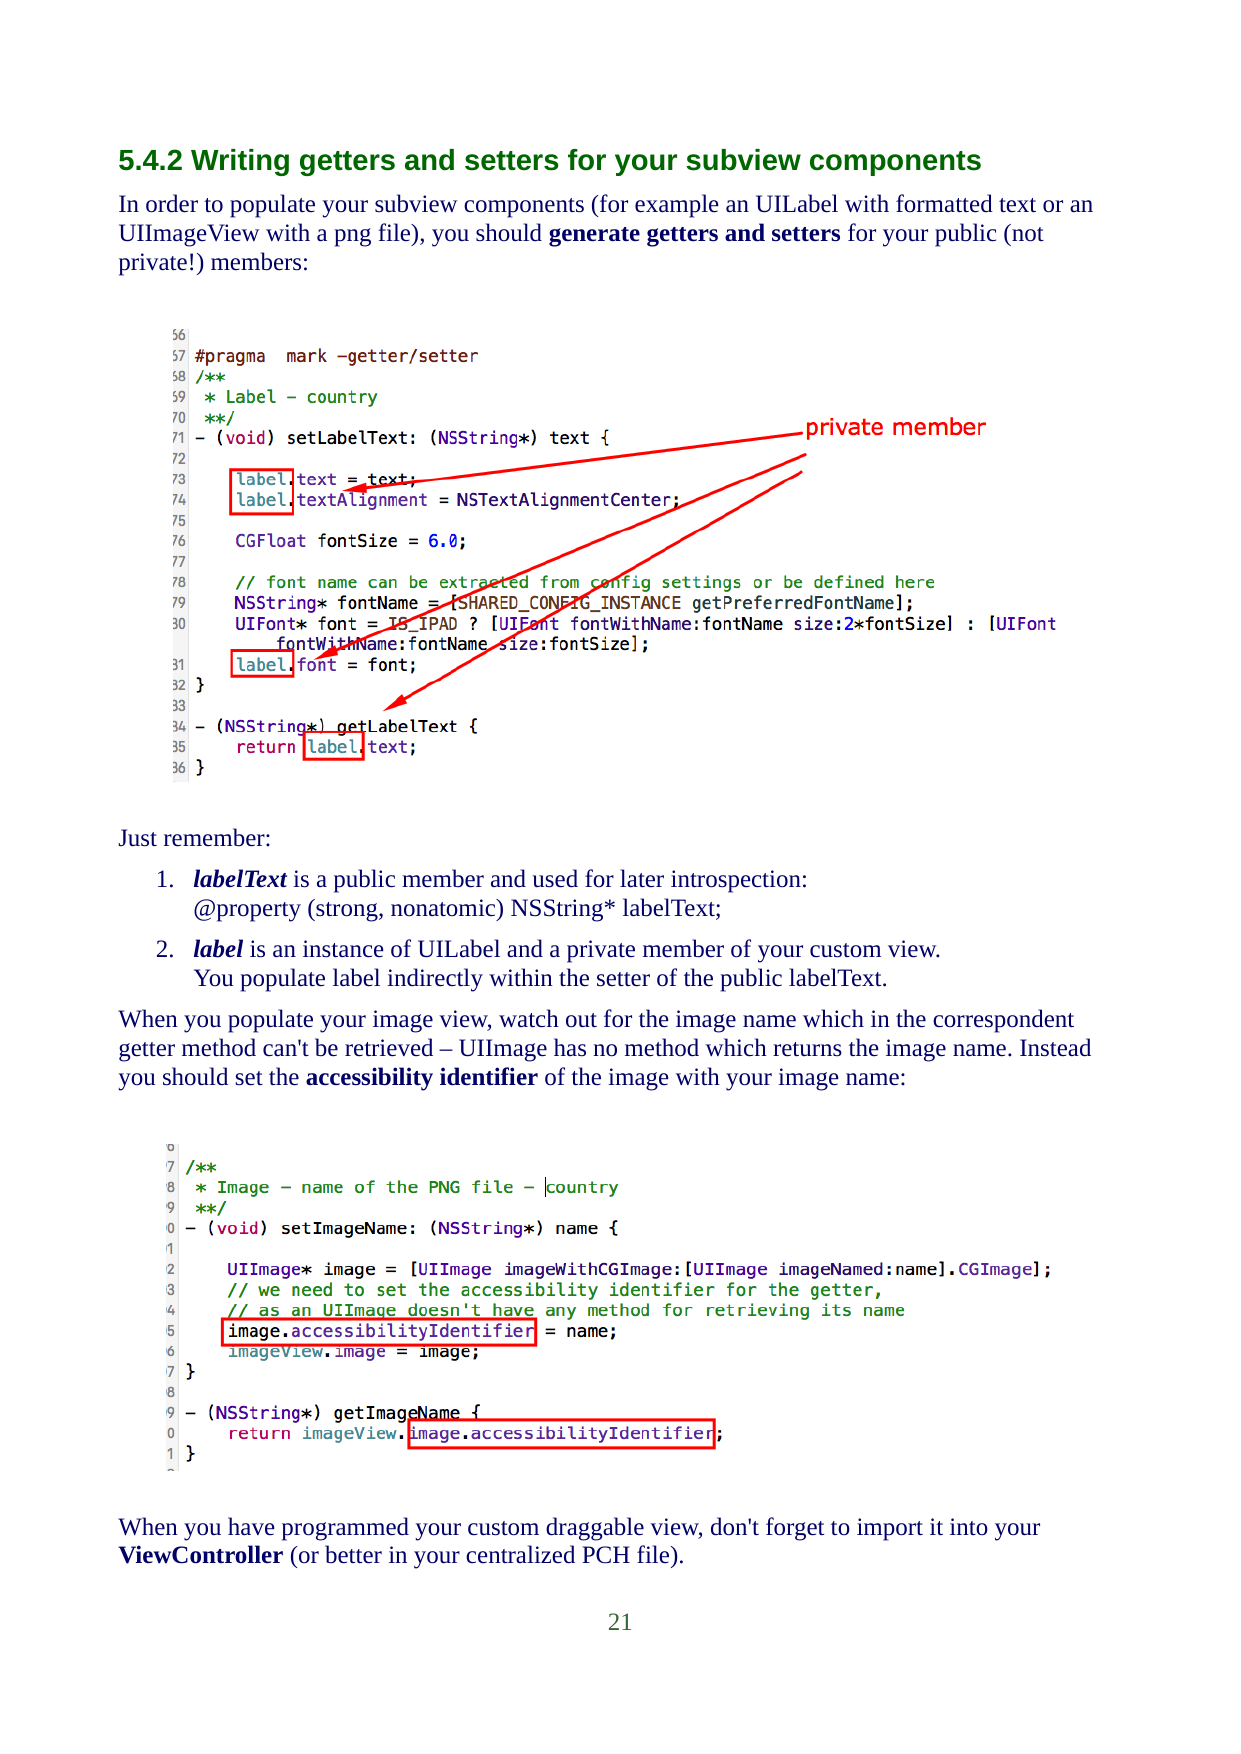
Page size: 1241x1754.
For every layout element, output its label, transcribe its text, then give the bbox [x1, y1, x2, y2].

list labelText is a public member and used for later introspection: @property (strong, nonatomic) NSString* labelText; [156, 864, 1122, 922]
text Just remember: [118, 823, 1122, 852]
list label is an instance of UILabel and a private member of your custom view. You populate label indirectly within the setter of the public labelText. [156, 934, 1122, 992]
picture [166, 1144, 1075, 1471]
picture [173, 329, 1068, 782]
subtitle 5.4.2 Writing getters and setters for your subview components [118, 143, 1122, 177]
text When you have programmed your custom draggable view, don't forget to import it into your ViewController (or better in your centralized PCH file). [118, 1512, 1122, 1569]
text When you populate your image view, watch out for the image name which in the correspondent getter method can't be retrieved – UIImage has no method which returns the image name. Instead you should set the accessibility identifier of the image with your image name: [118, 1004, 1122, 1090]
text In order to populate your subview components (for example an UILabel with formatted text or an UIImageView with a png file), you should generate getters and setters for your public (not private!) members: [118, 189, 1122, 275]
